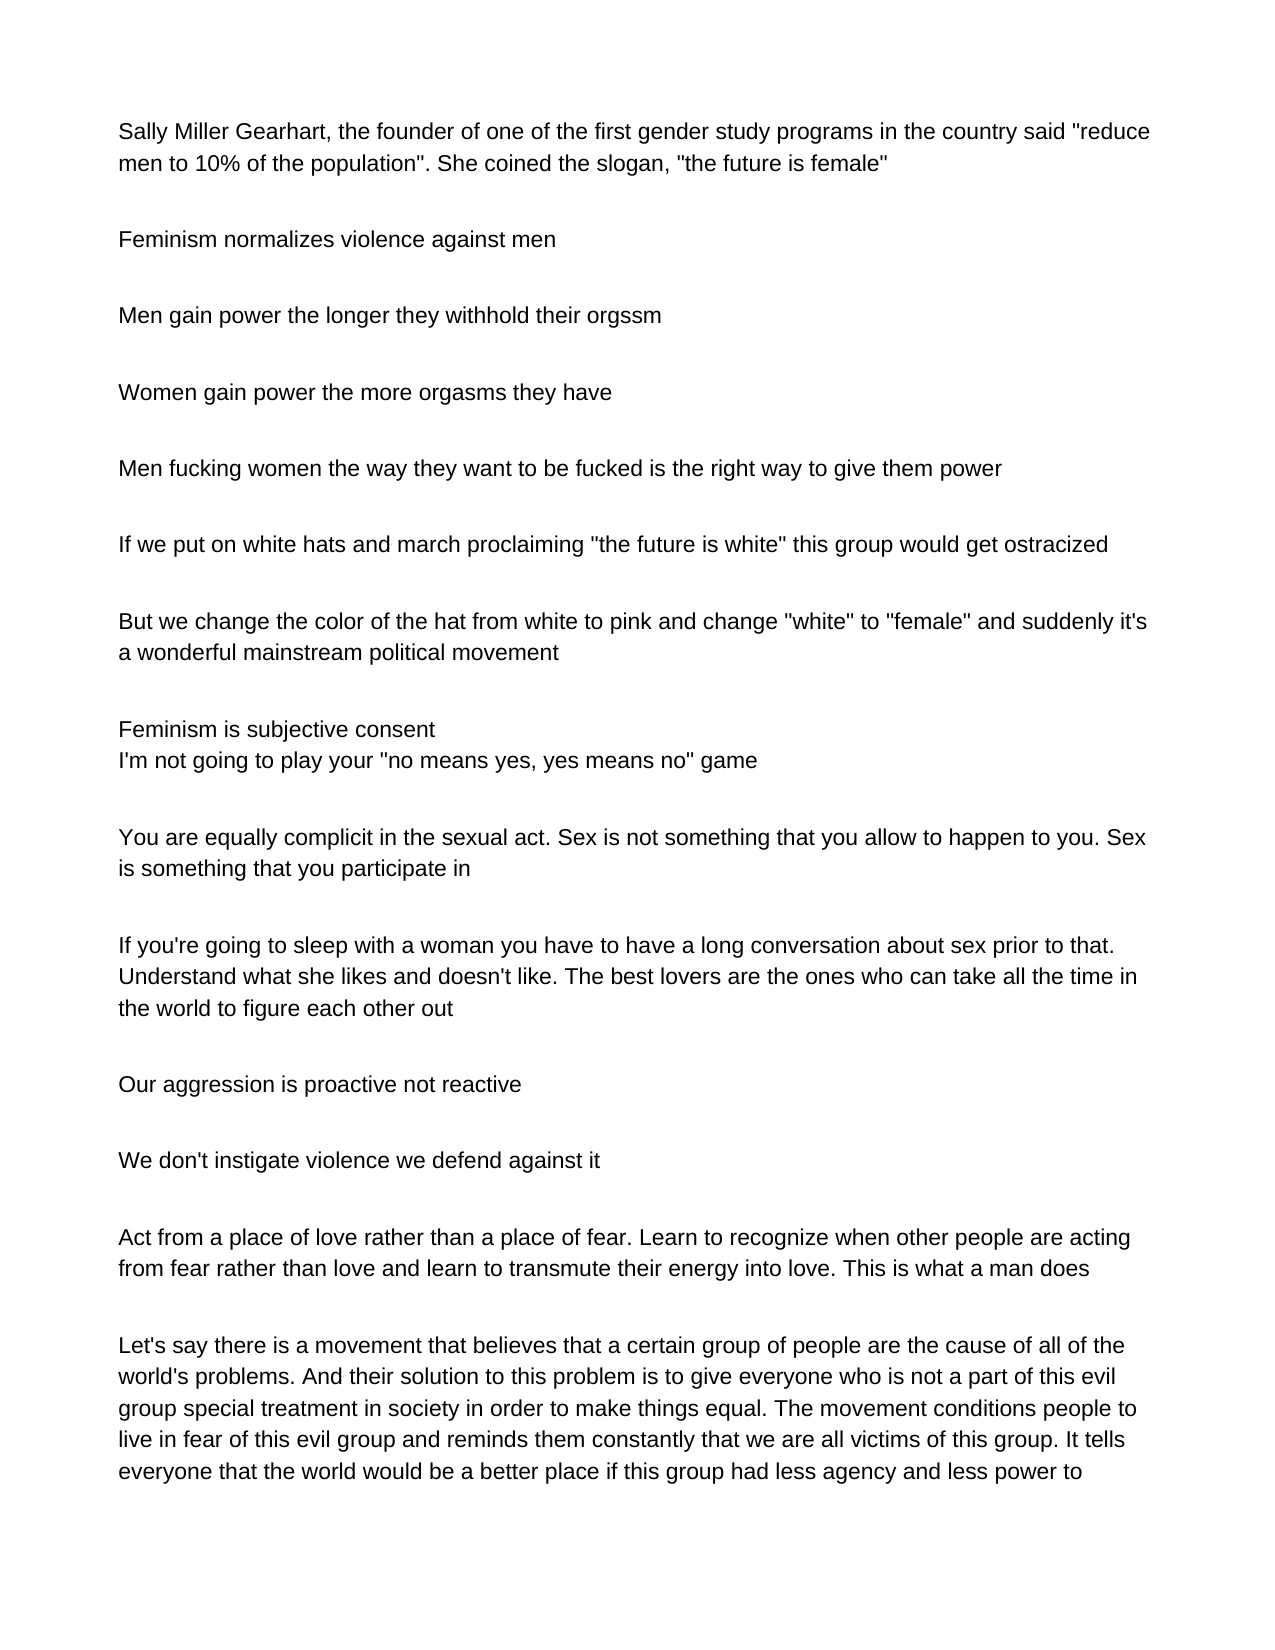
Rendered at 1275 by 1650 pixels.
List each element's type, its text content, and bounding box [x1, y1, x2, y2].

text Women gain power the more orgasms they have [118, 379, 1157, 405]
text Let's say there is a movement that believes that a certain group of people are the cause of all of the world's problems. And their solution to this problem is to give everyone who is not a part of this evil group special treatment in society in order to make things equal. The movement conditions people to live in fear of this evil group and reminds them constantly that we are all victims of this group. It tells everyone that the world would be a better place if this group had less agency and less power to [118, 1332, 1157, 1484]
text If you're going to sleep with a woman you have to have a long conversation about sex prior to that. Understand what she likes and doesn't like. The best lovers are the ones who can take all the time in the world to figure each other out [118, 932, 1157, 1021]
text Feminism normalizes violence against men [118, 226, 1157, 252]
text You are equally complicit in the sexual act. Sex is not something that you allow to happen to you. Sex is something that you participate in [118, 824, 1157, 882]
text Act from a place of love rather than a place of fear. Learn to recognize when other people are acting from fear rather than love and learn to transmute their energy into love. This is what a man does [118, 1224, 1157, 1282]
text We don't instigate violence we defend against it [118, 1147, 1157, 1174]
text Men fucking women the way they want to be fucked is the right way to give them power [118, 455, 1157, 481]
text I'm not going to play your "no means yes, yes means no" game [118, 747, 1157, 774]
text But we change the color of the hat from white to pink and change "white" to "female" and suddenly it's a wonderful mainstream political movement [118, 608, 1157, 666]
text If we put on white hats and march proclaiming "the future is white" this group would get ostracized [118, 531, 1157, 558]
text Sally Miller Gearhart, the founder of one of the first gender study programs in the country said "reduce men to 10% of the population". She coined the slogan, "the future is female" [118, 118, 1157, 176]
text Feminism is subjective consent [118, 716, 1157, 742]
text Our aggression is proactive not reactive [118, 1071, 1157, 1097]
text Men gain power the longer they withhold their orgssm [118, 302, 1157, 329]
